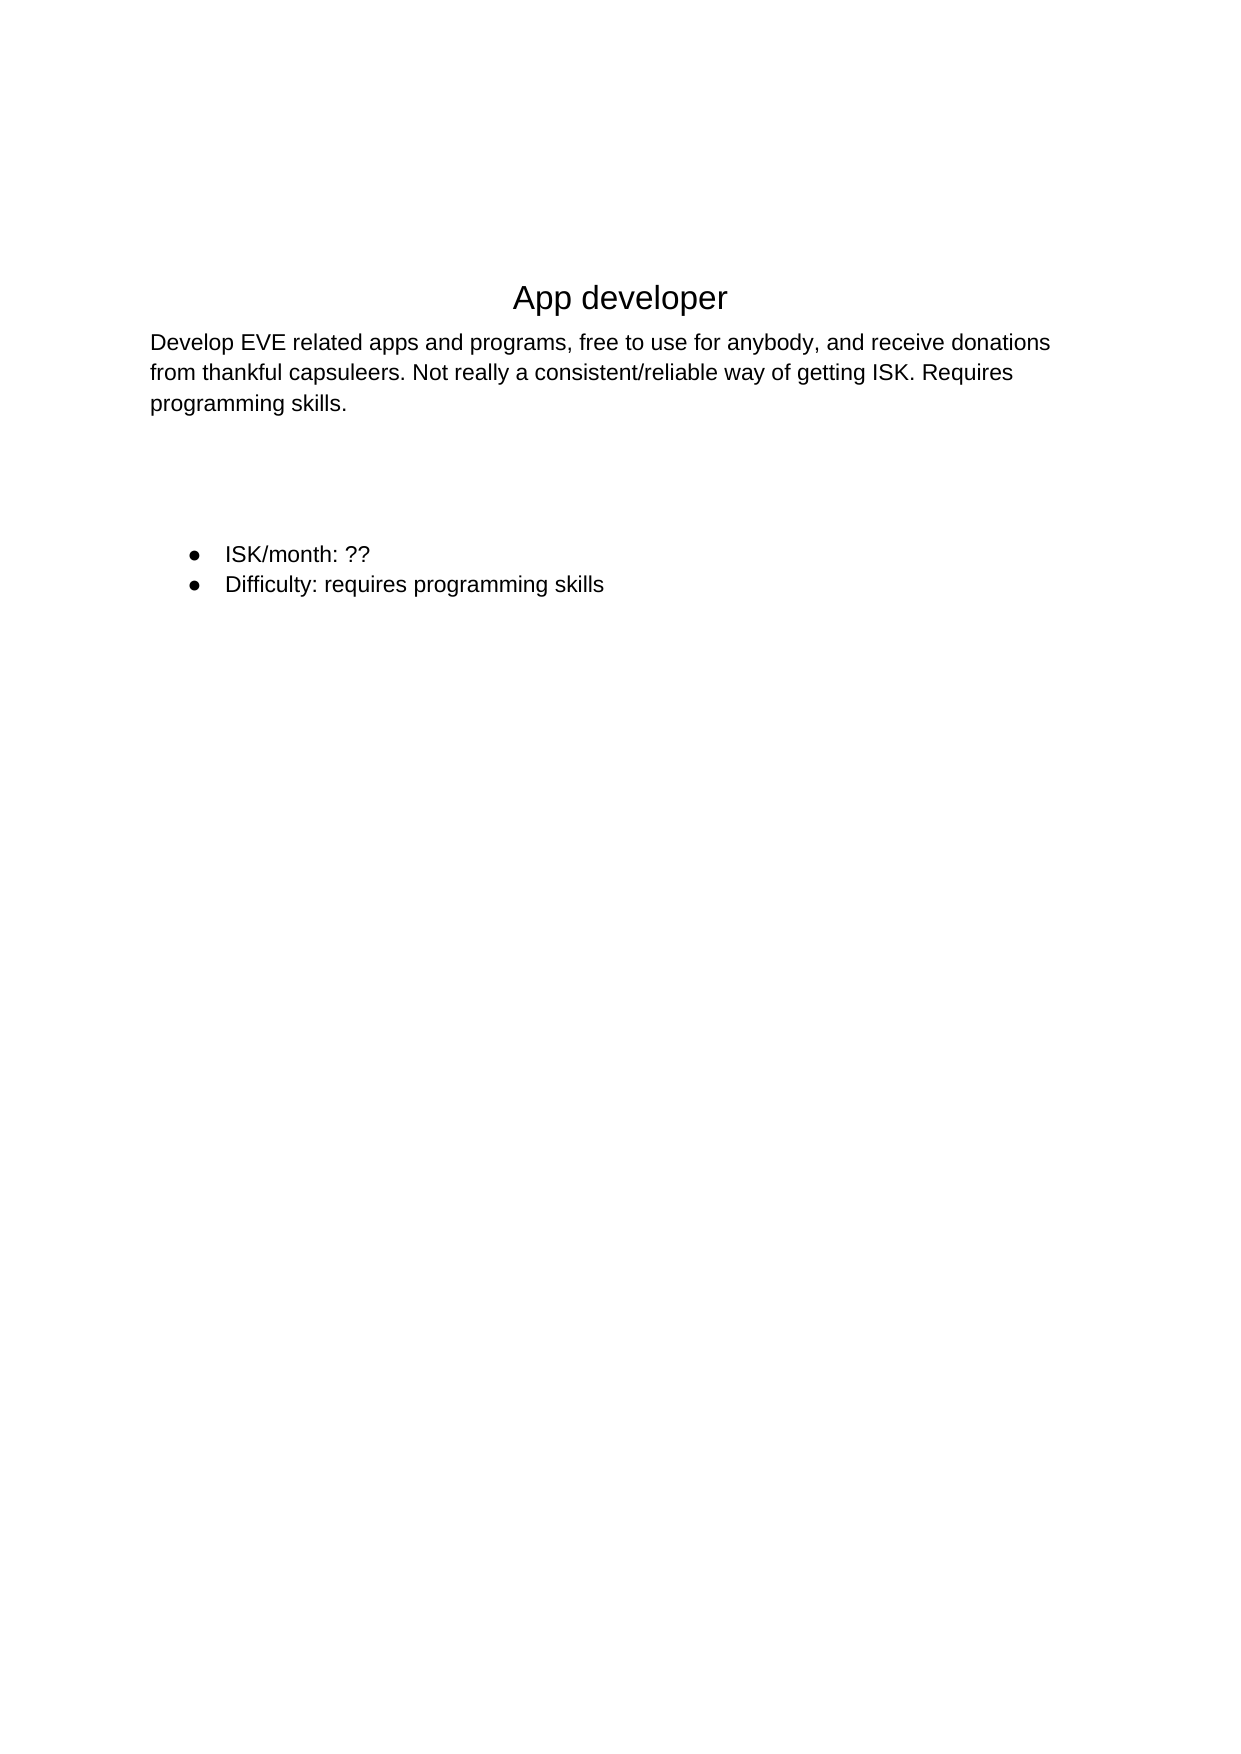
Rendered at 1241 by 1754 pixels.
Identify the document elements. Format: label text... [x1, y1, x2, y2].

text Develop EVE related apps and programs, free to use for anybody, and receive donations from thankful capsuleers. Not really a consistent/reliable way of getting ISK. Requires programming skills. [150, 329, 1090, 416]
list Difficulty: requires programming skills [187, 571, 1090, 597]
list ISK/month: ?? [187, 541, 1090, 567]
subtitle App developer [150, 278, 1090, 317]
